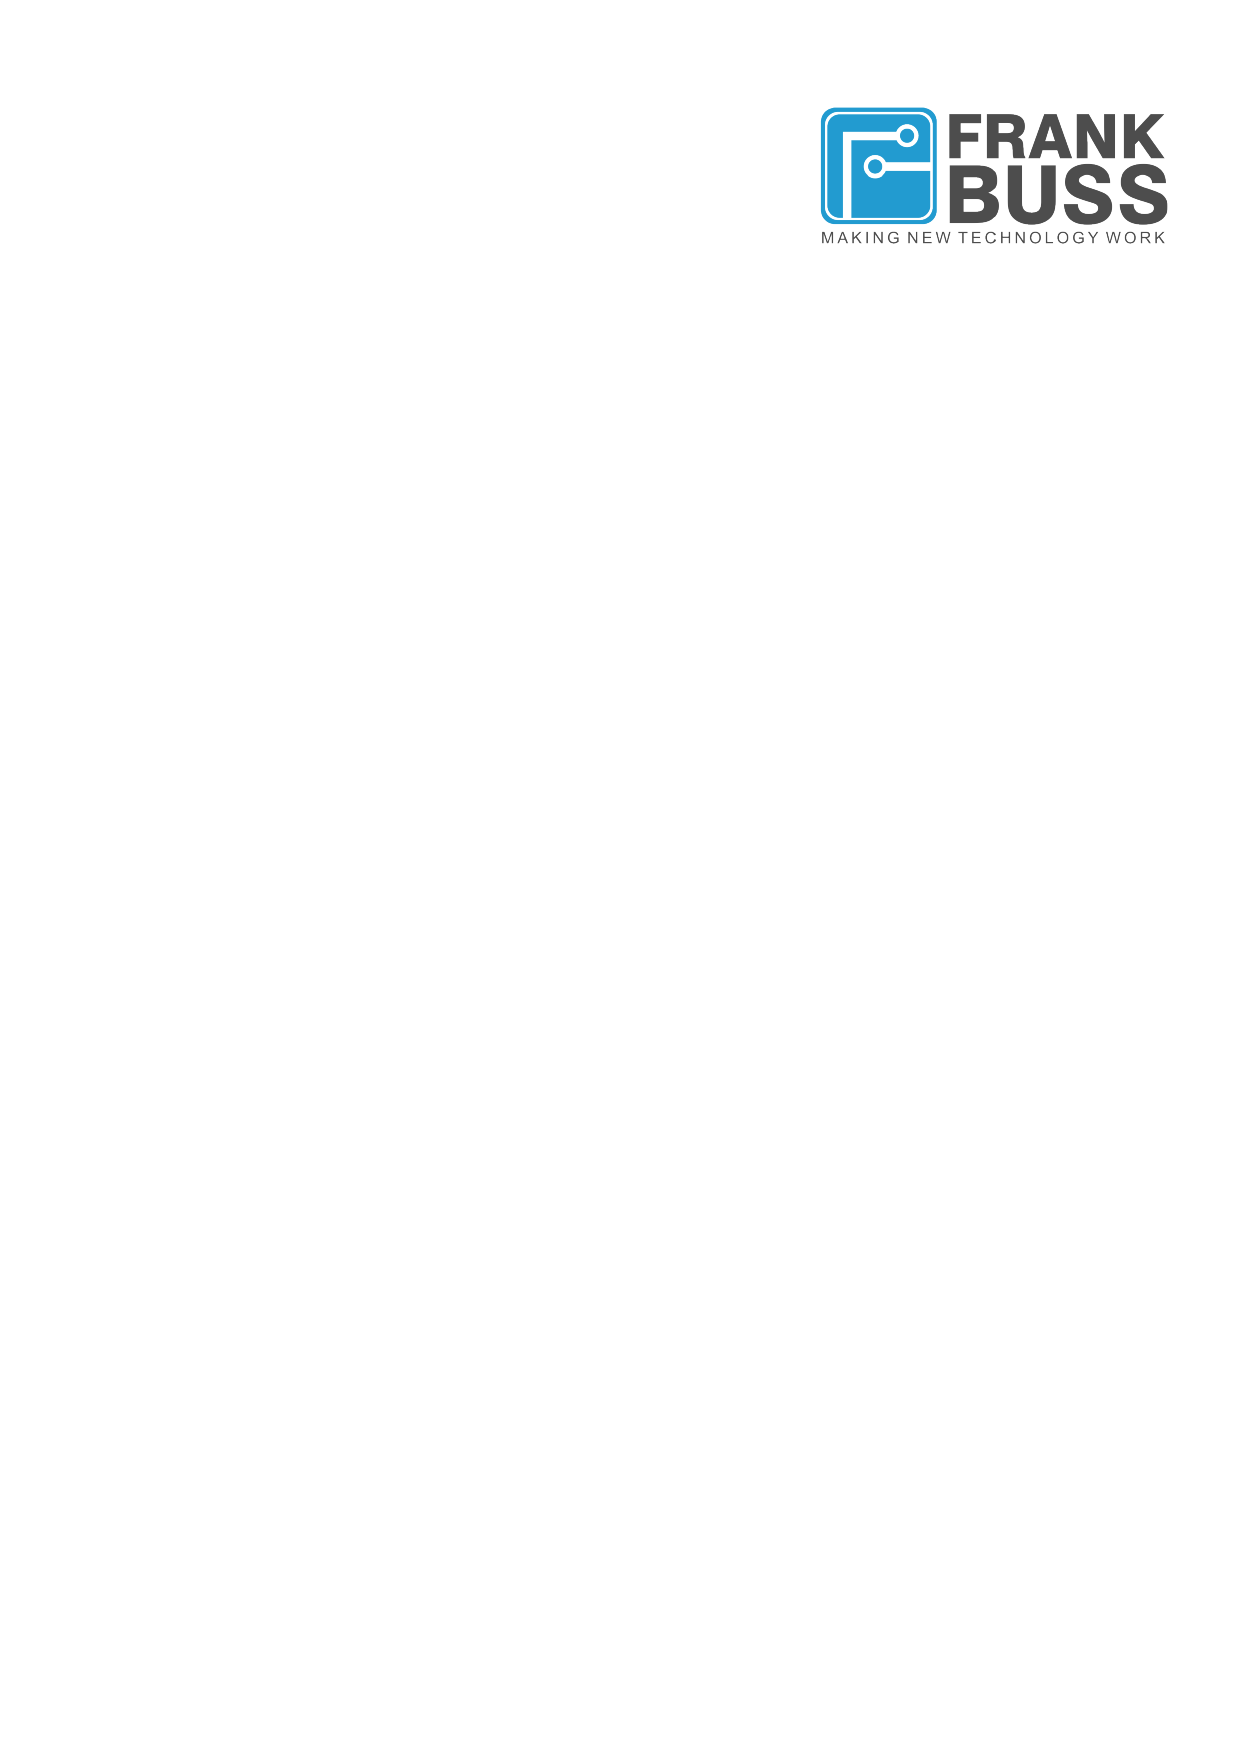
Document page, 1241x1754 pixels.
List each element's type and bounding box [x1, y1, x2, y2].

picture [820, 107, 1168, 244]
